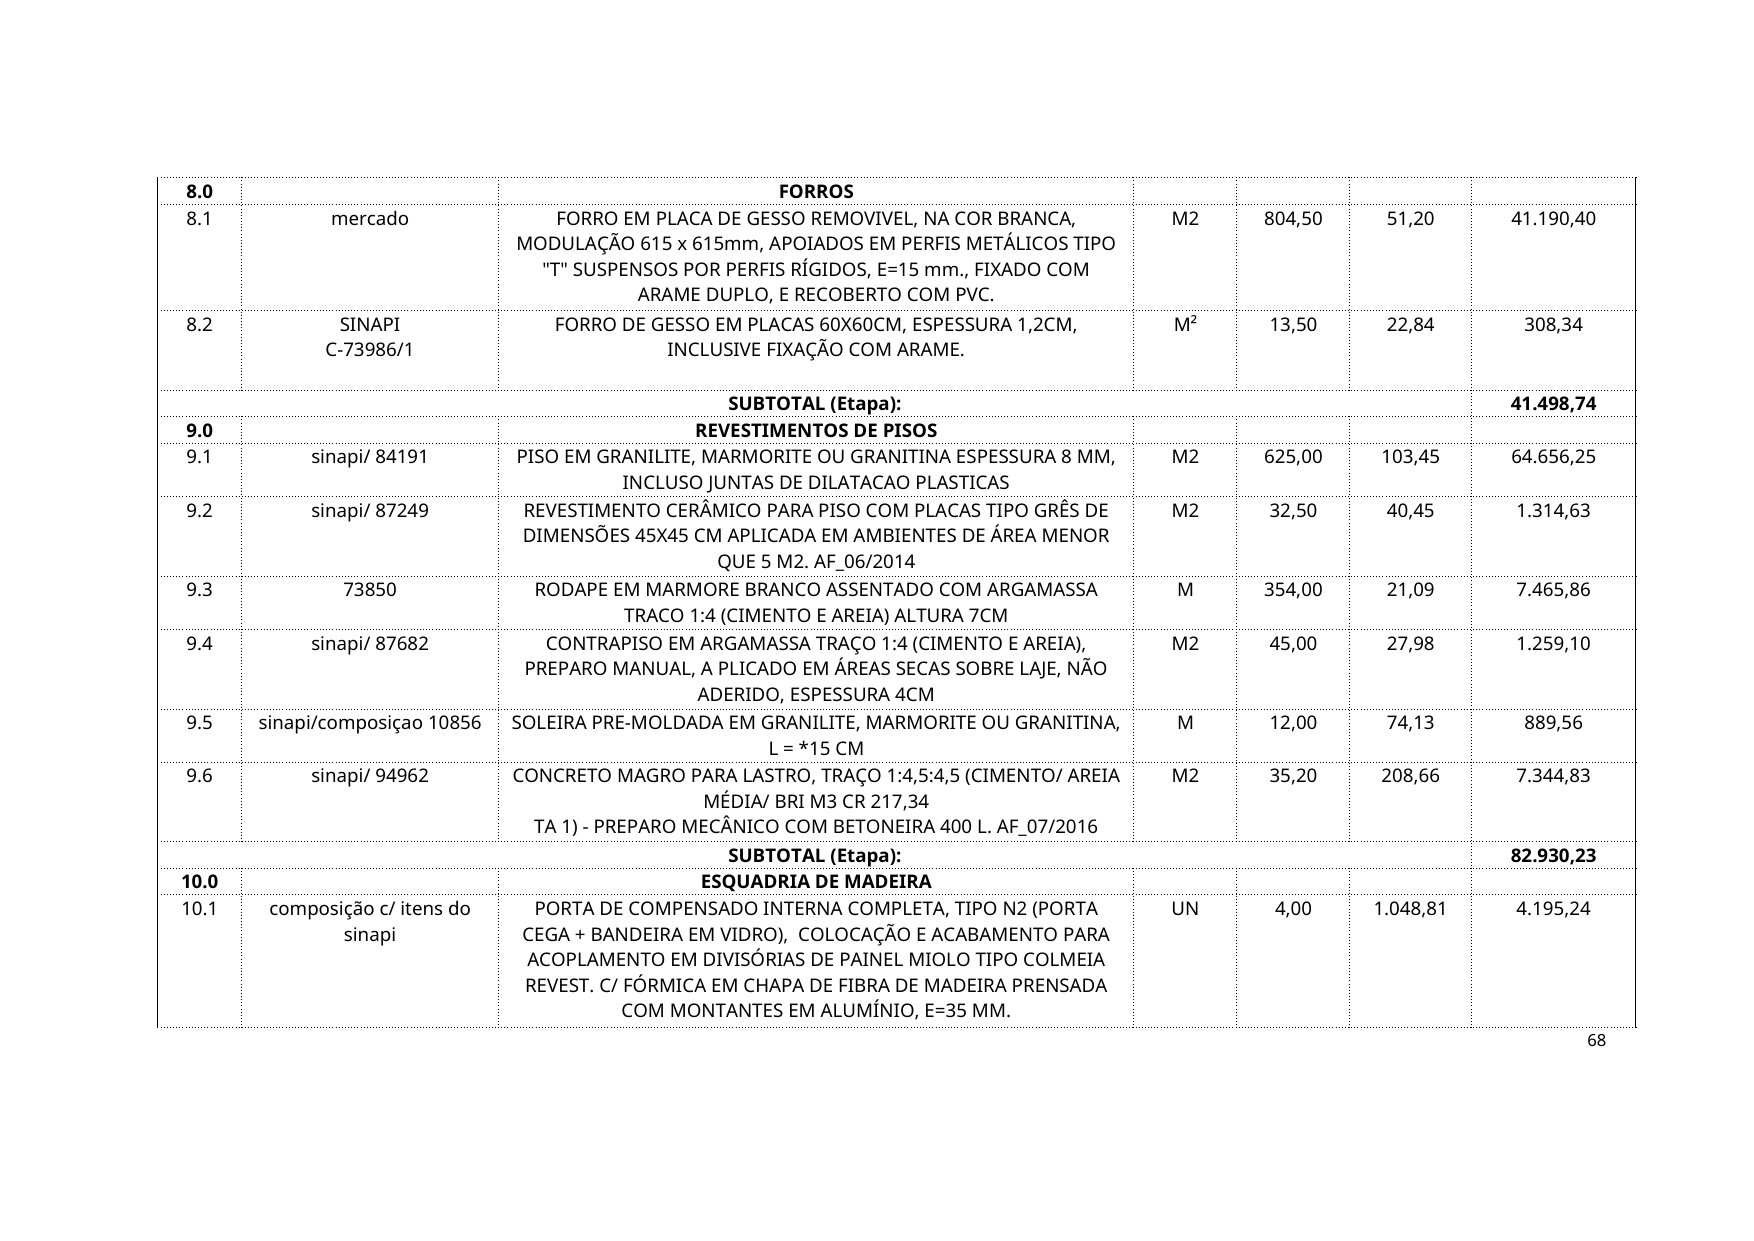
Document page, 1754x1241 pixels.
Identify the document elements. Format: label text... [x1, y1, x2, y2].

table_cell [1237, 177, 1349, 204]
table_cell FORROS [499, 177, 1133, 204]
table_cell 32,50 [1237, 496, 1349, 576]
table_cell 9.0 [158, 416, 241, 443]
table_cell 804,50 [1237, 204, 1349, 310]
table_cell [241, 177, 499, 204]
table_cell 625,00 [1237, 443, 1349, 496]
table_cell [1134, 177, 1237, 204]
table_cell 1.048,81 [1350, 894, 1471, 1027]
table_cell ESQUADRIA DE MADEIRA [499, 868, 1133, 894]
table_cell [241, 868, 499, 894]
table_cell 308,34 [1471, 310, 1635, 390]
table_cell [1471, 868, 1635, 894]
table_cell RODAPE EM MARMORE BRANCO ASSENTADO COM ARGAMASSA TRACO 1:4 (CIMENTO E AREIA) ALTURA 7CM [499, 576, 1133, 629]
table_cell M2 [1134, 443, 1237, 496]
table_cell 21,09 [1350, 576, 1471, 629]
table_cell sinapi/composiçao 10856 [241, 709, 499, 762]
table_cell 7.344,83 [1471, 762, 1635, 841]
table_cell 10.0 [158, 868, 241, 894]
table_cell 82.930,23 [1471, 841, 1635, 868]
table_cell M2 [1134, 762, 1237, 841]
table_cell PISO EM GRANILITE, MARMORITE OU GRANITINA ESPESSURA 8 MM, INCLUSO JUNTAS DE DILATACAO PLASTICAS [499, 443, 1133, 496]
table_cell mercado [241, 204, 499, 310]
table_cell 1.314,63 [1471, 496, 1635, 576]
table_cell sinapi/ 87249 [241, 496, 499, 576]
table_cell 45,00 [1237, 629, 1349, 708]
table_cell 354,00 [1237, 576, 1349, 629]
table_cell 1.259,10 [1471, 629, 1635, 708]
table_cell 64.656,25 [1471, 443, 1635, 496]
table_cell [1237, 868, 1349, 894]
table_cell 73850 [241, 576, 499, 629]
table_cell sinapi/ 84191 [241, 443, 499, 496]
table_cell SUBTOTAL (Etapa): [158, 390, 1471, 416]
table_cell 9.3 [158, 576, 241, 629]
table_cell 8.0 [158, 177, 241, 204]
table_cell 9.5 [158, 709, 241, 762]
table_cell UN [1134, 894, 1237, 1027]
table_cell M2 [1134, 204, 1237, 310]
table_cell 9.1 [158, 443, 241, 496]
table_cell FORRO DE GESSO EM PLACAS 60X60CM, ESPESSURA 1,2CM, INCLUSIVE FIXAÇÃO COM ARAME. [499, 310, 1133, 390]
table_cell M2 [1134, 629, 1237, 708]
table_cell 4.195,24 [1471, 894, 1635, 1027]
table_cell 4,00 [1237, 894, 1349, 1027]
table_cell 889,56 [1471, 709, 1635, 762]
table_cell [1134, 416, 1237, 443]
table_cell 9.2 [158, 496, 241, 576]
table_cell 51,20 [1350, 204, 1471, 310]
table_cell [1350, 868, 1471, 894]
table_cell [1237, 416, 1349, 443]
table_cell M2 [1134, 496, 1237, 576]
table_cell 40,45 [1350, 496, 1471, 576]
table_cell SUBTOTAL (Etapa): [158, 841, 1471, 868]
table_cell 12,00 [1237, 709, 1349, 762]
table_cell [1350, 416, 1471, 443]
table_cell 7.465,86 [1471, 576, 1635, 629]
table_cell CONTRAPISO EM ARGAMASSA TRAÇO 1:4 (CIMENTO E AREIA), PREPARO MANUAL, A PLICADO EM ÁREAS SECAS SOBRE LAJE, NÃO ADERIDO, ESPESSURA 4CM [499, 629, 1133, 708]
table_cell M² [1134, 310, 1237, 390]
table_cell REVESTIMENTO CERÂMICO PARA PISO COM PLACAS TIPO GRÊS DE DIMENSÕES 45X45 CM APLICADA EM AMBIENTES DE ÁREA MENOR QUE 5 M2. AF_06/2014 [499, 496, 1133, 576]
table_cell 9.6 [158, 762, 241, 841]
table_cell sinapi/ 87682 [241, 629, 499, 708]
table_cell 10.1 [158, 894, 241, 1027]
table_cell 27,98 [1350, 629, 1471, 708]
table_cell [1471, 416, 1635, 443]
table_cell CONCRETO MAGRO PARA LASTRO, TRAÇO 1:4,5:4,5 (CIMENTO/ AREIA MÉDIA/ BRI M3 CR 217,34 TA 1) - PREPARO MECÂNICO COM BETONEIRA 400 L. AF_07/2016 [499, 762, 1133, 841]
table_cell M [1134, 709, 1237, 762]
table_cell sinapi/ 94962 [241, 762, 499, 841]
table_cell 8.1 [158, 204, 241, 310]
table_cell [1471, 177, 1635, 204]
table_cell 41.498,74 [1471, 390, 1635, 416]
table_cell 8.2 [158, 310, 241, 390]
table_cell 208,66 [1350, 762, 1471, 841]
table_cell composição c/ itens do sinapi [241, 894, 499, 1027]
table_cell 22,84 [1350, 310, 1471, 390]
table_cell [1350, 177, 1471, 204]
table_cell [1134, 868, 1237, 894]
table_cell REVESTIMENTOS DE PISOS [499, 416, 1133, 443]
table_cell M [1134, 576, 1237, 629]
table_cell FORRO EM PLACA DE GESSO REMOVIVEL, NA COR BRANCA, MODULAÇÃO 615 x 615mm, APOIADOS EM PERFIS METÁLICOS TIPO "T" SUSPENSOS POR PERFIS RÍGIDOS, E=15 mm., FIXADO COM ARAME DUPLO, E RECOBERTO COM PVC. [499, 204, 1133, 310]
table_cell 41.190,40 [1471, 204, 1635, 310]
table_cell SOLEIRA PRE-MOLDADA EM GRANILITE, MARMORITE OU GRANITINA, L = *15 CM [499, 709, 1133, 762]
table_cell 9.4 [158, 629, 241, 708]
table_cell [241, 416, 499, 443]
table_cell 35,20 [1237, 762, 1349, 841]
table_cell PORTA DE COMPENSADO INTERNA COMPLETA, TIPO N2 (PORTA CEGA + BANDEIRA EM VIDRO), COLOCAÇÃO E ACABAMENTO PARA ACOPLAMENTO EM DIVISÓRIAS DE PAINEL MIOLO TIPO COLMEIA REVEST. C/ FÓRMICA EM CHAPA DE FIBRA DE MADEIRA PRENSADA COM MONTANTES EM ALUMÍNIO, E=35 MM. [499, 894, 1133, 1027]
table_cell 13,50 [1237, 310, 1349, 390]
table_cell SINAPI C-73986/1 [241, 310, 499, 390]
table_cell 74,13 [1350, 709, 1471, 762]
table_cell 103,45 [1350, 443, 1471, 496]
